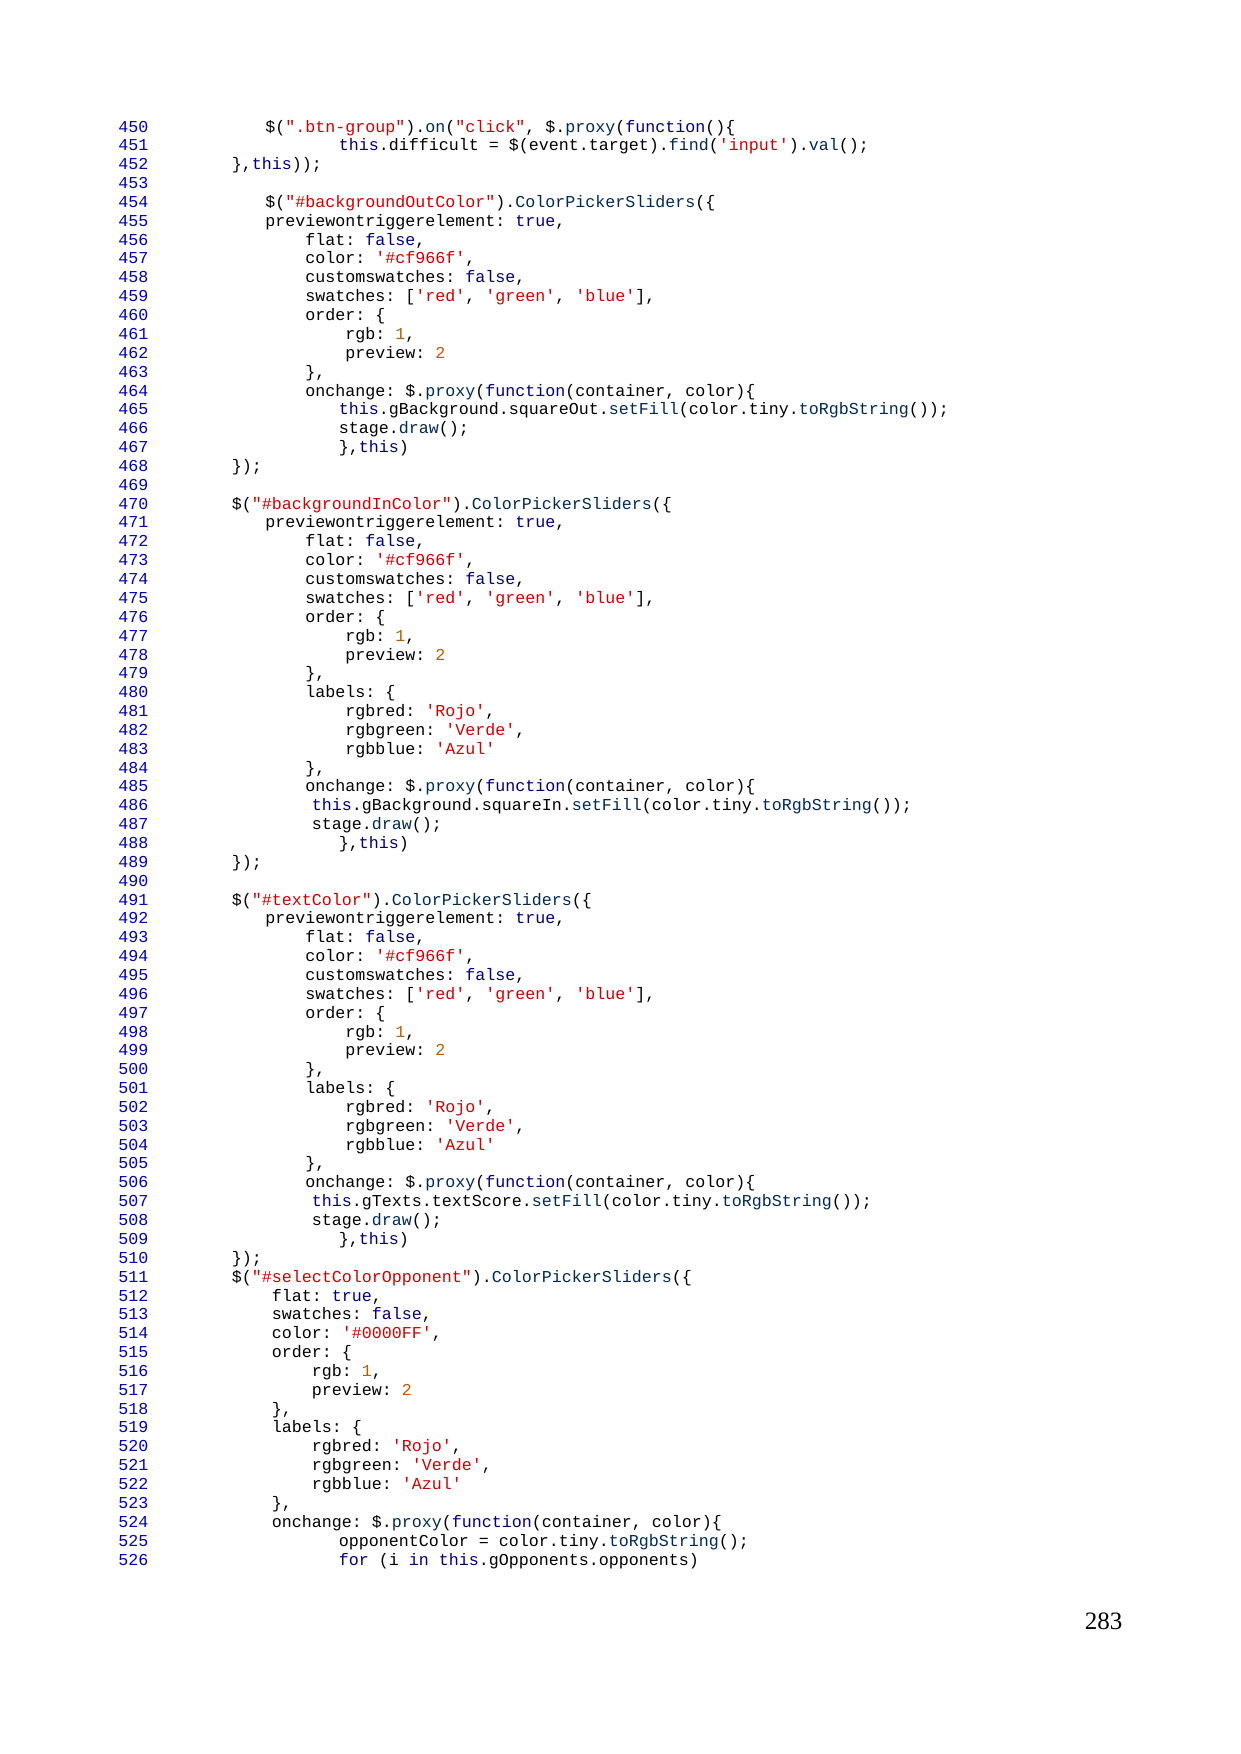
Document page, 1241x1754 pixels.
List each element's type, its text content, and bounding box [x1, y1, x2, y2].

text 495 customswatches: false, [118, 967, 1122, 985]
text 507 this.gTexts.textScore.setFill(color.tiny.toRgbString()); [118, 1193, 1122, 1212]
text 497 order: { [118, 1004, 1122, 1023]
text 504 rgbblue: 'Azul' [118, 1136, 1122, 1155]
text 464 onchange: $.proxy(function(container, color){ [118, 382, 1122, 401]
text 505 }, [118, 1155, 1122, 1174]
text 482 rgbgreen: 'Verde', [118, 721, 1122, 740]
text 501 labels: { [118, 1080, 1122, 1098]
text 468 }); [118, 457, 1122, 476]
text 493 flat: false, [118, 929, 1122, 948]
text 521 rgbgreen: 'Verde', [118, 1457, 1122, 1476]
text 470 $("#backgroundInColor").ColorPickerSliders({ [118, 495, 1122, 514]
text 496 swatches: ['red', 'green', 'blue'], [118, 985, 1122, 1004]
text 478 preview: 2 [118, 646, 1122, 665]
text 520 rgbred: 'Rojo', [118, 1438, 1122, 1457]
text 461 rgb: 1, [118, 326, 1122, 344]
text 522 rgbblue: 'Azul' [118, 1476, 1122, 1494]
text 463 }, [118, 363, 1122, 382]
text 498 rgb: 1, [118, 1023, 1122, 1042]
text 462 preview: 2 [118, 344, 1122, 363]
text 518 }, [118, 1400, 1122, 1419]
text 452 },this)); [118, 156, 1122, 175]
text 503 rgbgreen: 'Verde', [118, 1117, 1122, 1136]
text 451 this.difficult = $(event.target).find('input').val(); [118, 137, 1122, 156]
text 475 swatches: ['red', 'green', 'blue'], [118, 589, 1122, 608]
text 512 flat: true, [118, 1287, 1122, 1306]
text 502 rgbred: 'Rojo', [118, 1098, 1122, 1117]
text 510 }); [118, 1249, 1122, 1268]
text 524 onchange: $.proxy(function(container, color){ [118, 1513, 1122, 1532]
text 489 }); [118, 853, 1122, 872]
text 457 color: '#cf966f', [118, 250, 1122, 269]
text 509 },this) [118, 1231, 1122, 1249]
text 473 color: '#cf966f', [118, 552, 1122, 571]
text 525 opponentColor = color.tiny.toRgbString(); [118, 1532, 1122, 1551]
text 465 this.gBackground.squareOut.setFill(color.tiny.toRgbString()); [118, 401, 1122, 420]
text 467 },this) [118, 439, 1122, 457]
text 485 onchange: $.proxy(function(container, color){ [118, 778, 1122, 797]
text 519 labels: { [118, 1419, 1122, 1438]
text 490 [118, 872, 1122, 891]
text 500 }, [118, 1061, 1122, 1080]
text 471 previewontriggerelement: true, [118, 514, 1122, 533]
text 483 rgbblue: 'Azul' [118, 740, 1122, 759]
text 454 $("#backgroundOutColor").ColorPickerSliders({ [118, 193, 1122, 212]
text 456 flat: false, [118, 231, 1122, 250]
text 481 rgbred: 'Rojo', [118, 703, 1122, 721]
text 494 color: '#cf966f', [118, 948, 1122, 967]
text 477 rgb: 1, [118, 627, 1122, 646]
text 523 }, [118, 1494, 1122, 1513]
text 460 order: { [118, 307, 1122, 326]
text 508 stage.draw(); [118, 1212, 1122, 1231]
text 472 flat: false, [118, 533, 1122, 552]
text 469 [118, 476, 1122, 495]
text 476 order: { [118, 608, 1122, 627]
text 479 }, [118, 665, 1122, 684]
text 513 swatches: false, [118, 1306, 1122, 1325]
text 487 stage.draw(); [118, 816, 1122, 834]
text 474 customswatches: false, [118, 571, 1122, 589]
text 517 preview: 2 [118, 1381, 1122, 1400]
text 515 order: { [118, 1344, 1122, 1362]
text 526 for (i in this.gOpponents.opponents) [118, 1551, 1122, 1570]
text 506 onchange: $.proxy(function(container, color){ [118, 1174, 1122, 1193]
text 459 swatches: ['red', 'green', 'blue'], [118, 288, 1122, 307]
text 458 customswatches: false, [118, 269, 1122, 288]
text 491 $("#textColor").ColorPickerSliders({ [118, 891, 1122, 910]
text 488 },this) [118, 834, 1122, 853]
text 484 }, [118, 759, 1122, 778]
text 466 stage.draw(); [118, 420, 1122, 439]
text 486 this.gBackground.squareIn.setFill(color.tiny.toRgbString()); [118, 797, 1122, 816]
text 516 rgb: 1, [118, 1362, 1122, 1381]
text 514 color: '#0000FF', [118, 1325, 1122, 1344]
text 450 $(".btn-group").on("click", $.proxy(function(){ [118, 118, 1122, 137]
text 455 previewontriggerelement: true, [118, 212, 1122, 231]
text 492 previewontriggerelement: true, [118, 910, 1122, 929]
text 511 $("#selectColorOpponent").ColorPickerSliders({ [118, 1268, 1122, 1287]
text 453 [118, 175, 1122, 193]
text 499 preview: 2 [118, 1042, 1122, 1061]
text 480 labels: { [118, 684, 1122, 703]
